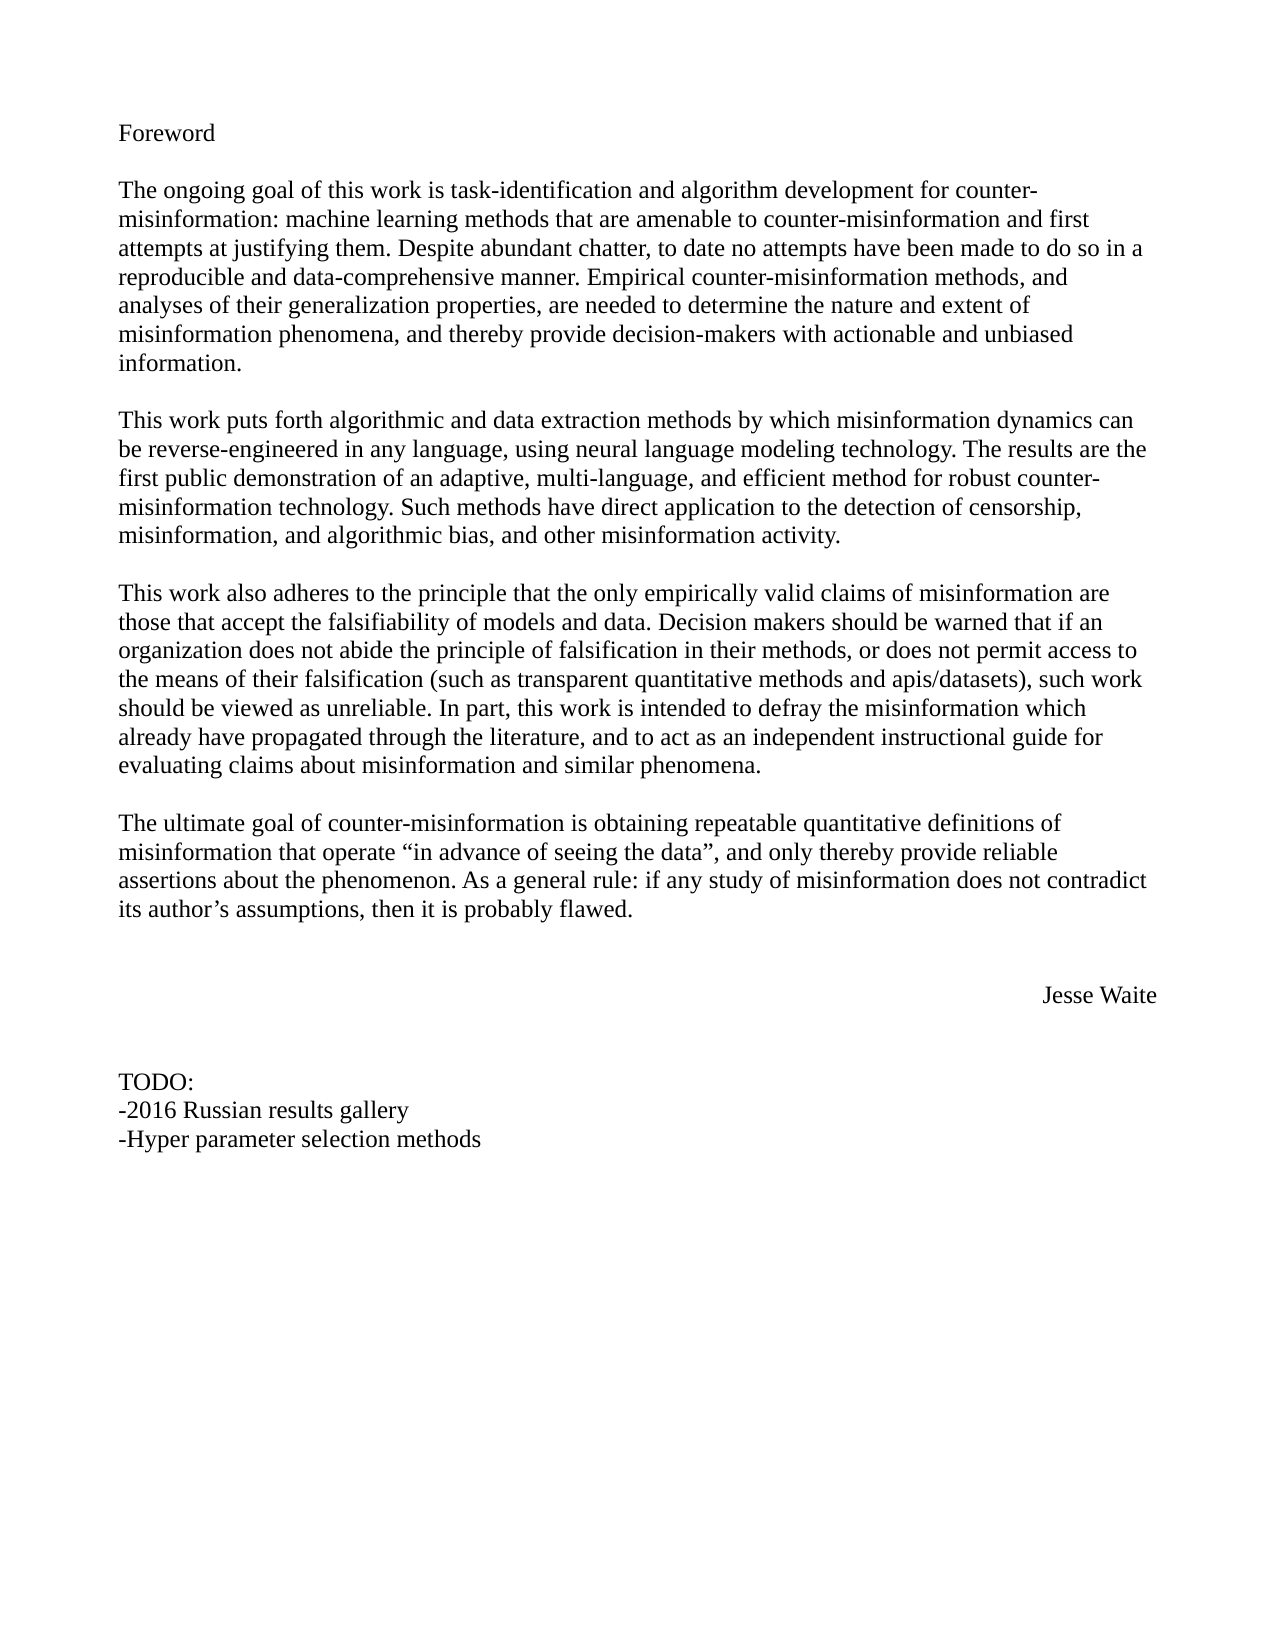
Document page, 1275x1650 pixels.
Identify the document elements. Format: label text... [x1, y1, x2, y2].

text Jesse Waite [118, 981, 1157, 1009]
text The ongoing goal of this work is task-identification and algorithm development for counter-misinformation: machine learning methods that are amenable to counter-misinformation and first attempts at justifying them. Despite abundant chatter, to date no attempts have been made to do so in a reproducible and data-comprehensive manner. Empirical counter-misinformation methods, and analyses of their generalization properties, are needed to determine the nature and extent of misinformation phenomena, and thereby provide decision-makers with actionable and unbiased information. [118, 176, 1157, 377]
text This work also adheres to the principle that the only empirically valid claims of misinformation are those that accept the falsifiability of models and data. Decision makers should be warned that if an organization does not abide the principle of falsification in their methods, or does not permit access to the means of their falsification (such as transparent quantitative methods and apis/datasets), such work should be viewed as unreliable. In part, this work is intended to defray the misinformation which already have propagated through the literature, and to act as an independent instructional guide for evaluating claims about misinformation and similar phenomena. [118, 578, 1157, 779]
text The ultimate goal of counter-misinformation is obtaining repeatable quantitative definitions of misinformation that operate “in advance of seeing the data”, and only thereby provide reliable assertions about the phenomenon. As a general rule: if any study of misinformation does not contradict its author’s assumptions, then it is probably flawed. [118, 808, 1157, 923]
text Foreword [118, 118, 1157, 147]
text TODO: [118, 1067, 1157, 1096]
text -2016 Russian results gallery [118, 1096, 1157, 1124]
text -Hyper parameter selection methods [118, 1124, 1157, 1153]
text This work puts forth algorithmic and data extraction methods by which misinformation dynamics can be reverse-engineered in any language, using neural language modeling technology. The results are the first public demonstration of an adaptive, multi-language, and efficient method for robust counter-misinformation technology. Such methods have direct application to the detection of censorship, misinformation, and algorithmic bias, and other misinformation activity. [118, 406, 1157, 549]
